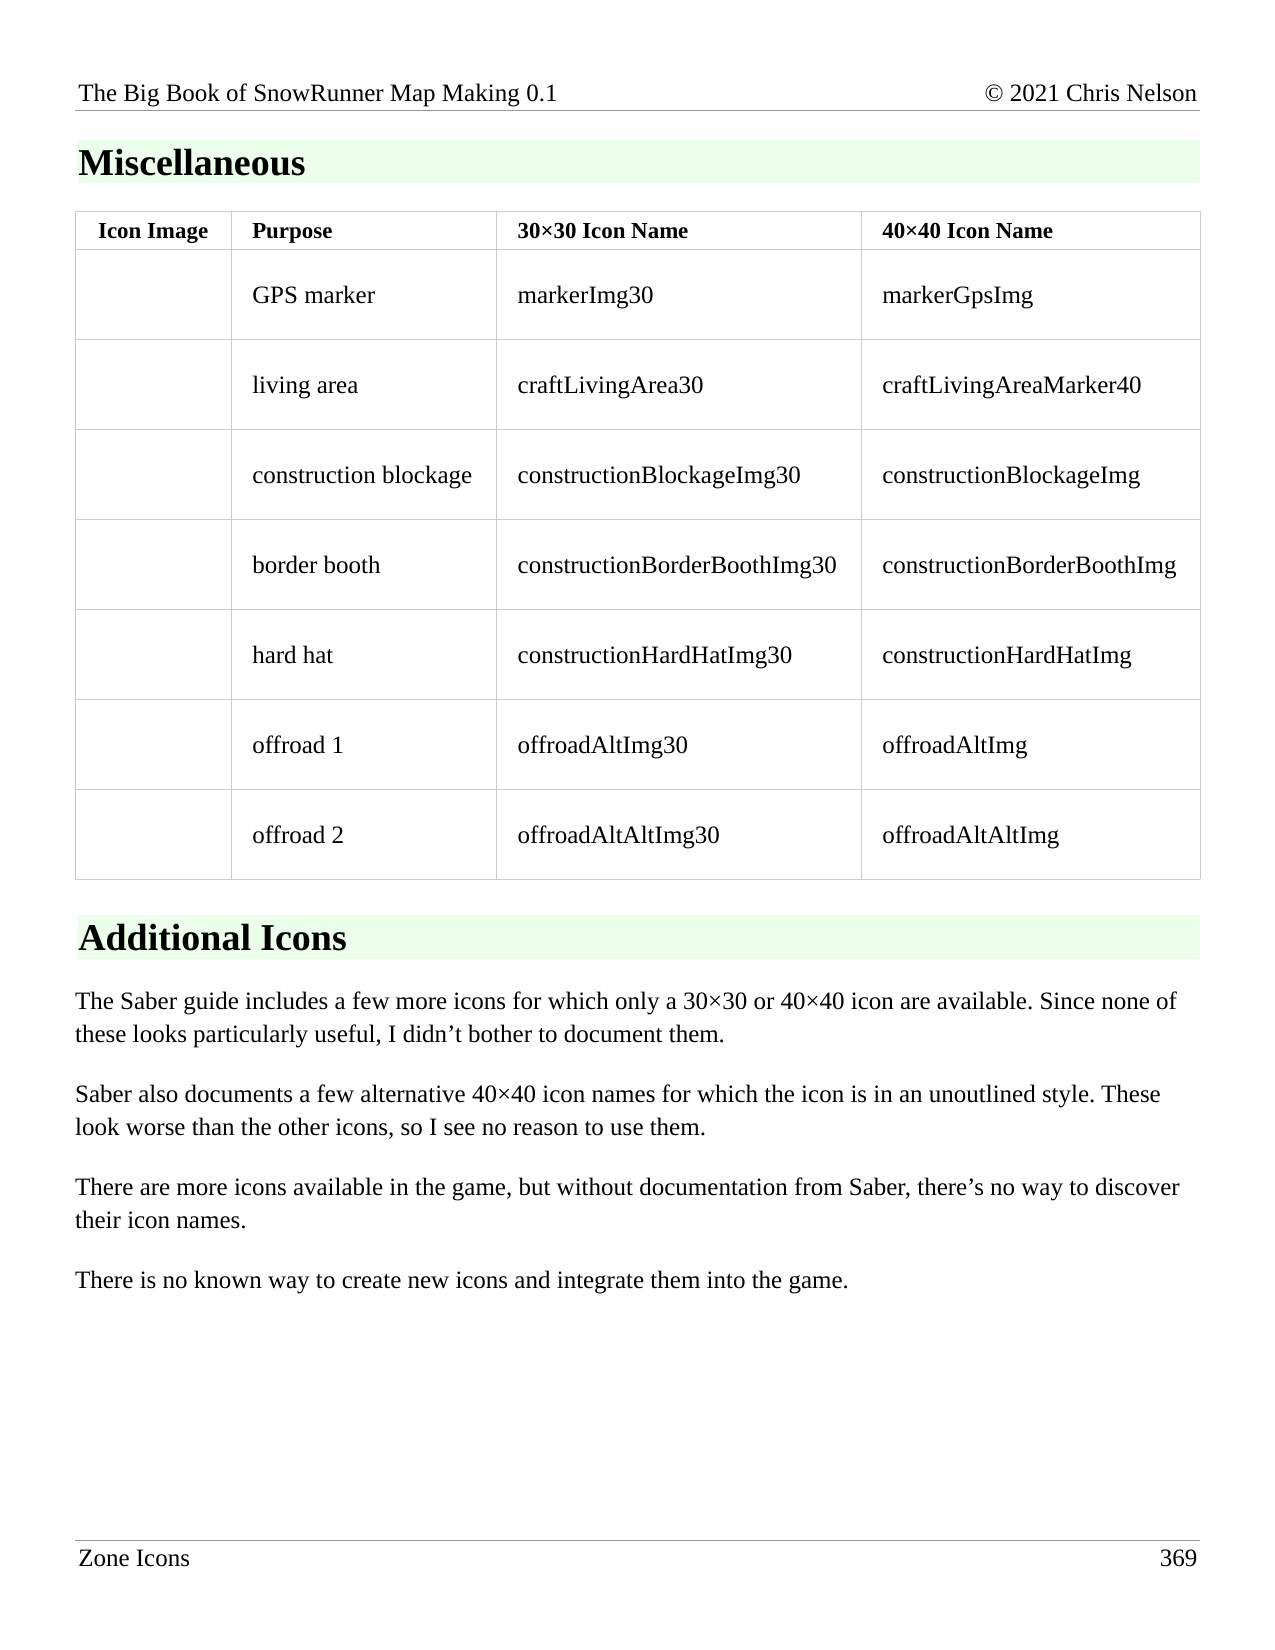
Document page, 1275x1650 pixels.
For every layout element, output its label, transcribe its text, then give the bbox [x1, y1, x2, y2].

table_header 30×30 Icon Name [497, 212, 861, 249]
table_cell [76, 250, 231, 339]
text There is no known way to create new icons and integrate them into the game. [75, 1265, 1200, 1294]
table_cell [76, 700, 231, 789]
table_cell [76, 790, 231, 879]
table_cell [76, 610, 231, 699]
subtitle Additional Icons [78, 915, 1200, 959]
table_header 40×40 Icon Name [862, 212, 1200, 249]
table_cell constructionHardHatImg30 [497, 610, 861, 699]
text The Saber guide includes a few more icons for which only a 30×30 or 40×40 icon are available. Since none of these looks particularly useful, I didn’t bother to document them. [75, 986, 1200, 1048]
table_cell offroad 1 [232, 700, 496, 789]
table_cell offroadAltImg [862, 700, 1200, 789]
table_cell constructionBlockageImg [862, 430, 1200, 519]
table_cell offroadAltAltImg [862, 790, 1200, 879]
table_cell offroadAltAltImg30 [497, 790, 861, 879]
table_cell construction blockage [232, 430, 496, 519]
table_cell constructionBorderBoothImg [862, 520, 1200, 609]
table_cell [76, 520, 231, 609]
table_cell constructionBlockageImg30 [497, 430, 861, 519]
table_cell hard hat [232, 610, 496, 699]
text There are more icons available in the game, but without documentation from Saber, there’s no way to discover their icon names. [75, 1172, 1200, 1234]
table_cell constructionHardHatImg [862, 610, 1200, 699]
text Saber also documents a few alternative 40×40 icon names for which the icon is in an unoutlined style. These look worse than the other icons, so I see no reason to use them. [75, 1079, 1200, 1141]
table_cell offroad 2 [232, 790, 496, 879]
table_cell living area [232, 340, 496, 429]
table_cell craftLivingAreaMarker40 [862, 340, 1200, 429]
table_cell offroadAltImg30 [497, 700, 861, 789]
table_cell border booth [232, 520, 496, 609]
table_cell craftLivingArea30 [497, 340, 861, 429]
table_cell [76, 430, 231, 519]
table_cell [76, 340, 231, 429]
subtitle Miscellaneous [78, 140, 1200, 183]
table_header Purpose [232, 212, 496, 249]
table_cell constructionBorderBoothImg30 [497, 520, 861, 609]
table_cell GPS marker [232, 250, 496, 339]
table_cell markerGpsImg [862, 250, 1200, 339]
table_header Icon Image [76, 212, 231, 249]
table_cell markerImg30 [497, 250, 861, 339]
